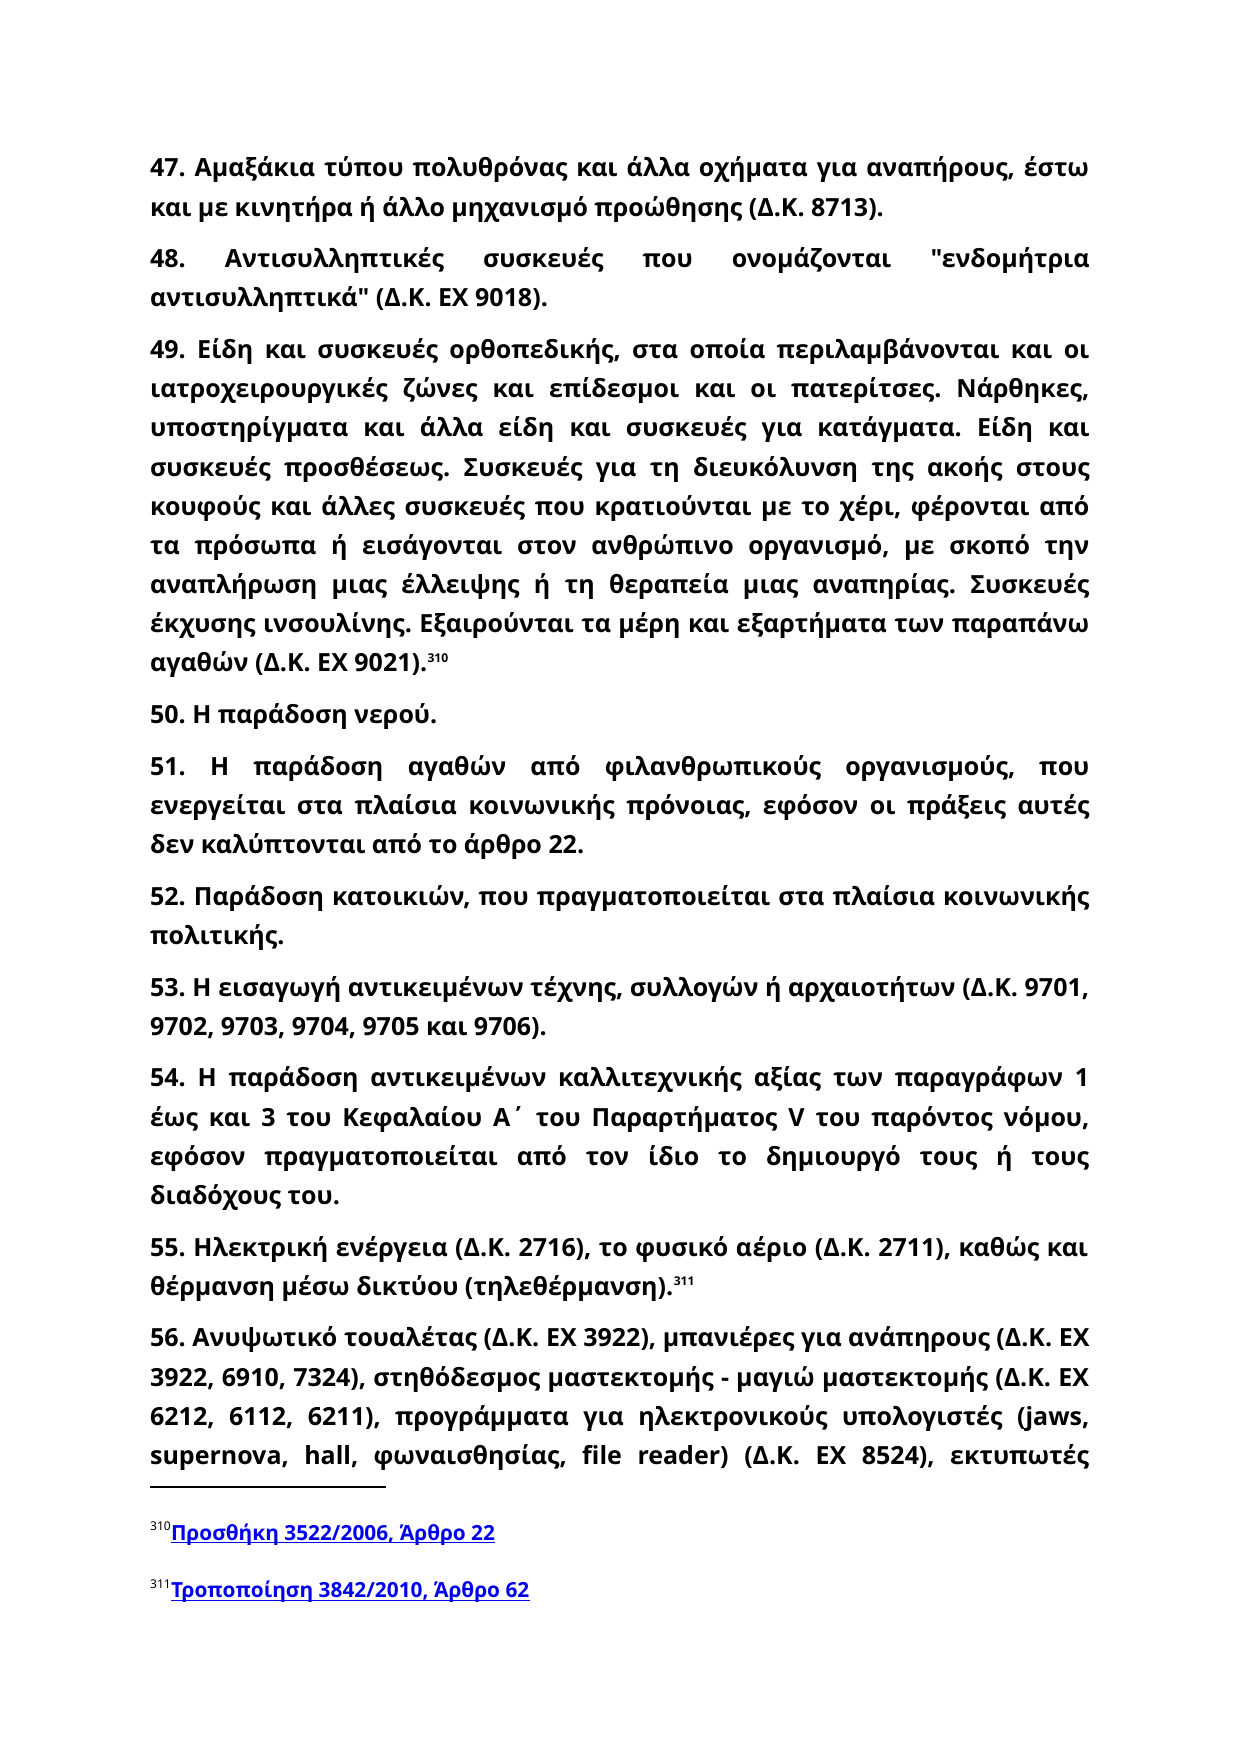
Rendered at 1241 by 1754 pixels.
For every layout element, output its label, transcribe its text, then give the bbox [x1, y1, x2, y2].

text 49. Είδη και συσκευές ορθοπεδικής, στα οποία περιλαμβάνονται και οι ιατροχειρουργικές ζώνες και επίδεσμοι και οι πατερίτσες. Νάρθηκες, υποστηρίγματα και άλλα είδη και συσκευές για κατάγματα. Είδη και συσκευές προσθέσεως. Συσκευές για τη διευκόλυνση της ακοής στους κουφούς και άλλες συσκευές που κρατιούνται με το χέρι, φέρονται από τα πρόσωπα ή εισάγονται στον ανθρώπινο οργανισμό, με σκοπό την αναπλήρωση μιας έλλειψης ή τη θεραπεία μιας αναπηρίας. Συσκευές έκχυσης ινσουλίνης. Εξαιρούνται τα μέρη και εξαρτήματα των παραπάνω αγαθών (Δ.Κ. ΕΧ 9021). [150, 332, 1090, 679]
text 53. Η εισαγωγή αντικειμένων τέχνης, συλλογών ή αρχαιοτήτων (Δ.Κ. 9701, 9702, 9703, 9704, 9705 και 9706). [150, 969, 1090, 1042]
text 48. Αντισυλληπτικές συσκευές που ονομάζονται "ενδομήτρια αντισυλληπτικά" (Δ.Κ. ΕΧ 9018). [150, 241, 1090, 314]
text 52. Παράδοση κατοικιών, που πραγματοποιείται στα πλαίσια κοινωνικής πολιτικής. [150, 878, 1090, 952]
text 54. Η παράδοση αντικειμένων καλλιτεχνικής αξίας των παραγράφων 1 έως και 3 του Κεφαλαίου Α΄ του Παραρτήματος V του παρόντος νόμου, εφόσον πραγματοποιείται από τον ίδιο το δημιουργό τους ή τους διαδόχους του. [150, 1060, 1090, 1212]
text 51. Η παράδοση αγαθών από φιλανθρωπικούς οργανισμούς, που ενεργείται στα πλαίσια κοινωνικής πρόνοιας, εφόσον οι πράξεις αυτές δεν καλύπτονται από το άρθρο 22. [150, 748, 1090, 861]
text 55. Ηλεκτρική ενέργεια (Δ.Κ. 2716), το φυσικό αέριο (Δ.Κ. 2711), καθώς και θέρμανση μέσω δικτύου (τηλεθέρμανση). [150, 1229, 1090, 1302]
text Προσθήκη 3522/2006, Άρθρο 22 [150, 1518, 1090, 1546]
text 50. Η παράδοση νερού. [150, 697, 1090, 731]
text 56. Ανυψωτικό τουαλέτας (Δ.Κ. ΕΧ 3922), μπανιέρες για ανάπηρους (Δ.Κ. ΕΧ 3922, 6910, 7324), στηθόδεσμος μαστεκτομής - μαγιώ μαστεκτομής (Δ.Κ. ΕΧ 6212, 6112, 6211), προγράμματα για ηλεκτρονικούς υπολογιστές (jaws, supernova, hall, φωναισθησίας, file reader) (Δ.Κ. ΕΧ 8524), εκτυπωτές [150, 1320, 1090, 1472]
text 47. Αμαξάκια τύπου πολυθρόνας και άλλα οχήματα για αναπήρους, έστω και με κινητήρα ή άλλο μηχανισμό προώθησης (Δ.Κ. 8713). [150, 150, 1090, 223]
text Τροποποίηση 3842/2010, Άρθρο 62 [150, 1576, 1090, 1604]
